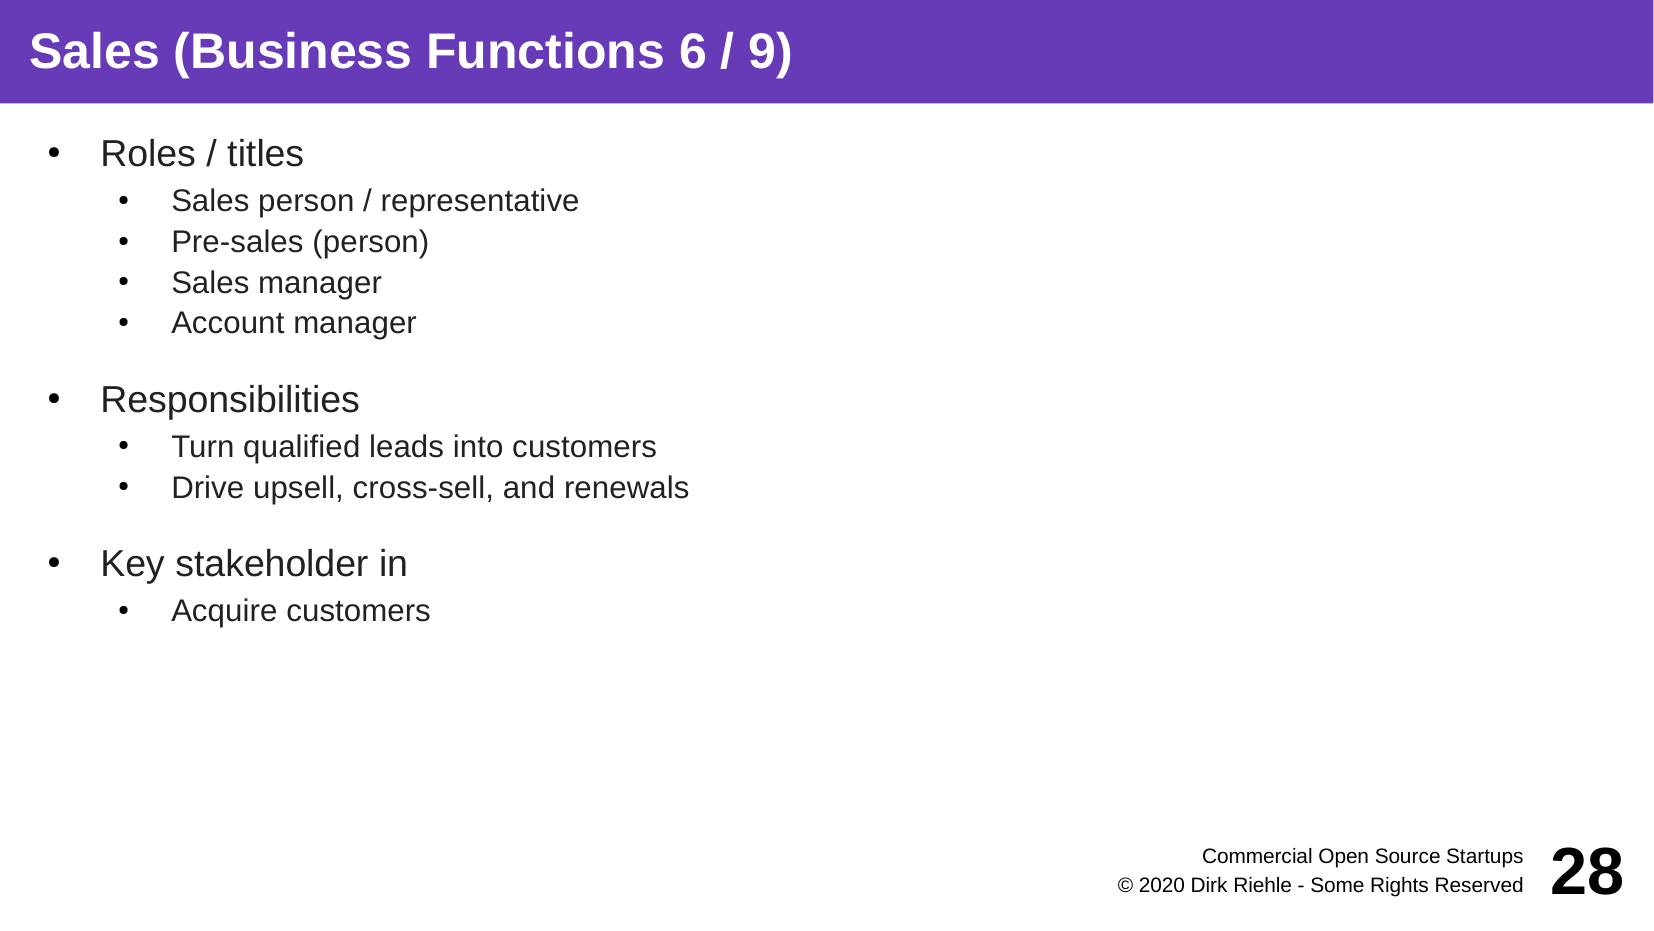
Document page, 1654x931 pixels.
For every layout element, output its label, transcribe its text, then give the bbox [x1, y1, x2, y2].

title Sales (Business Functions 6 / 9) [0, 0, 1654, 104]
list Roles / titles Sales person / representative Pre-sales (person) Sales manager Account manager Responsibilities Turn qualified leads into customers Drive upsell, cross-sell, and renewals Key stakeholder in Acquire customers [29, 132, 1625, 813]
